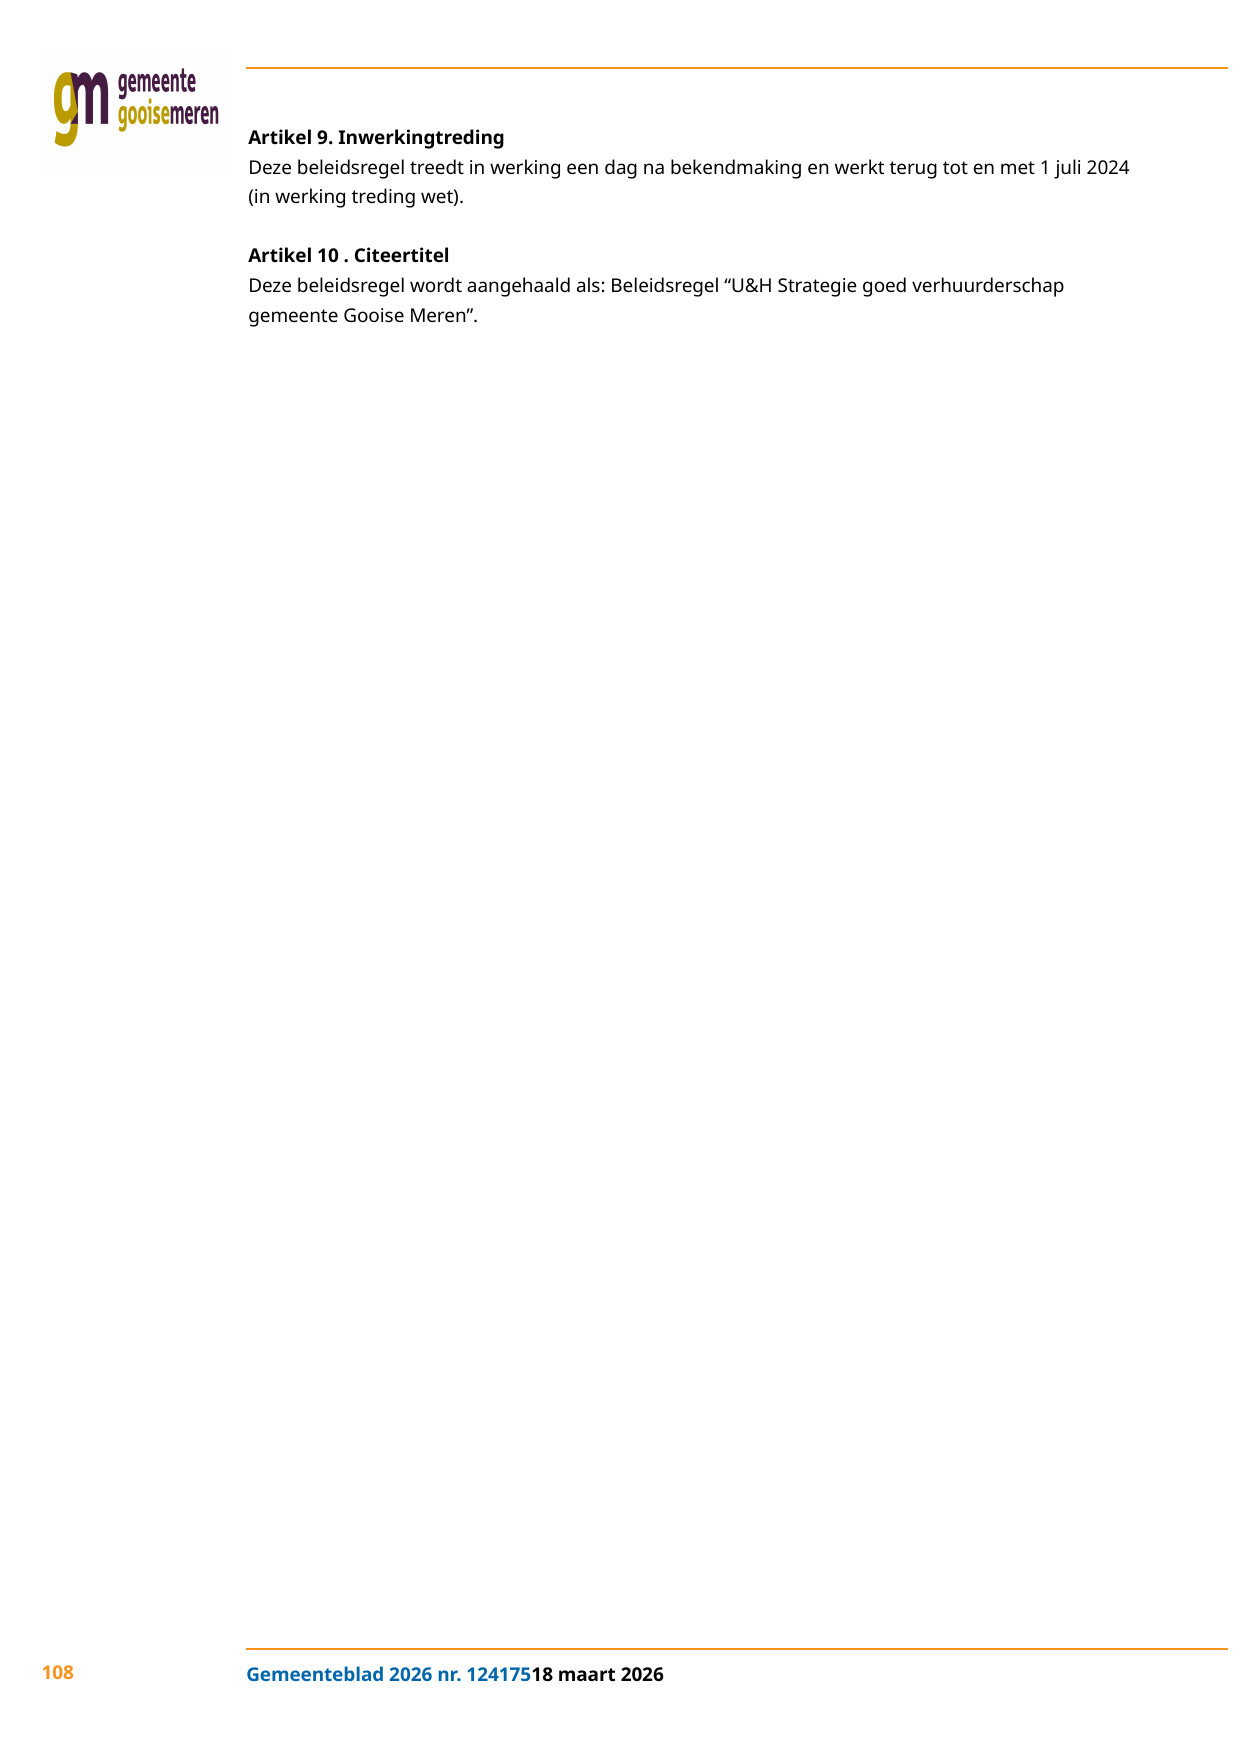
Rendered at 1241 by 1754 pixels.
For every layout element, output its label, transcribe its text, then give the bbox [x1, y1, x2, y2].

text Artikel 9. Inwerkingtreding [248, 124, 1152, 150]
text Deze beleidsregel wordt aangehaald als: Beleidsregel “U&H Strategie goed verhuurderschap gemeente Gooise Meren”. [248, 272, 1152, 328]
text Deze beleidsregel treedt in werking een dag na bekendmaking en werkt terug tot en met 1 juli 2024 (in werking treding wet). [248, 154, 1152, 209]
picture [41, 47, 231, 172]
text Artikel 10 . Citeertitel [248, 243, 1152, 268]
